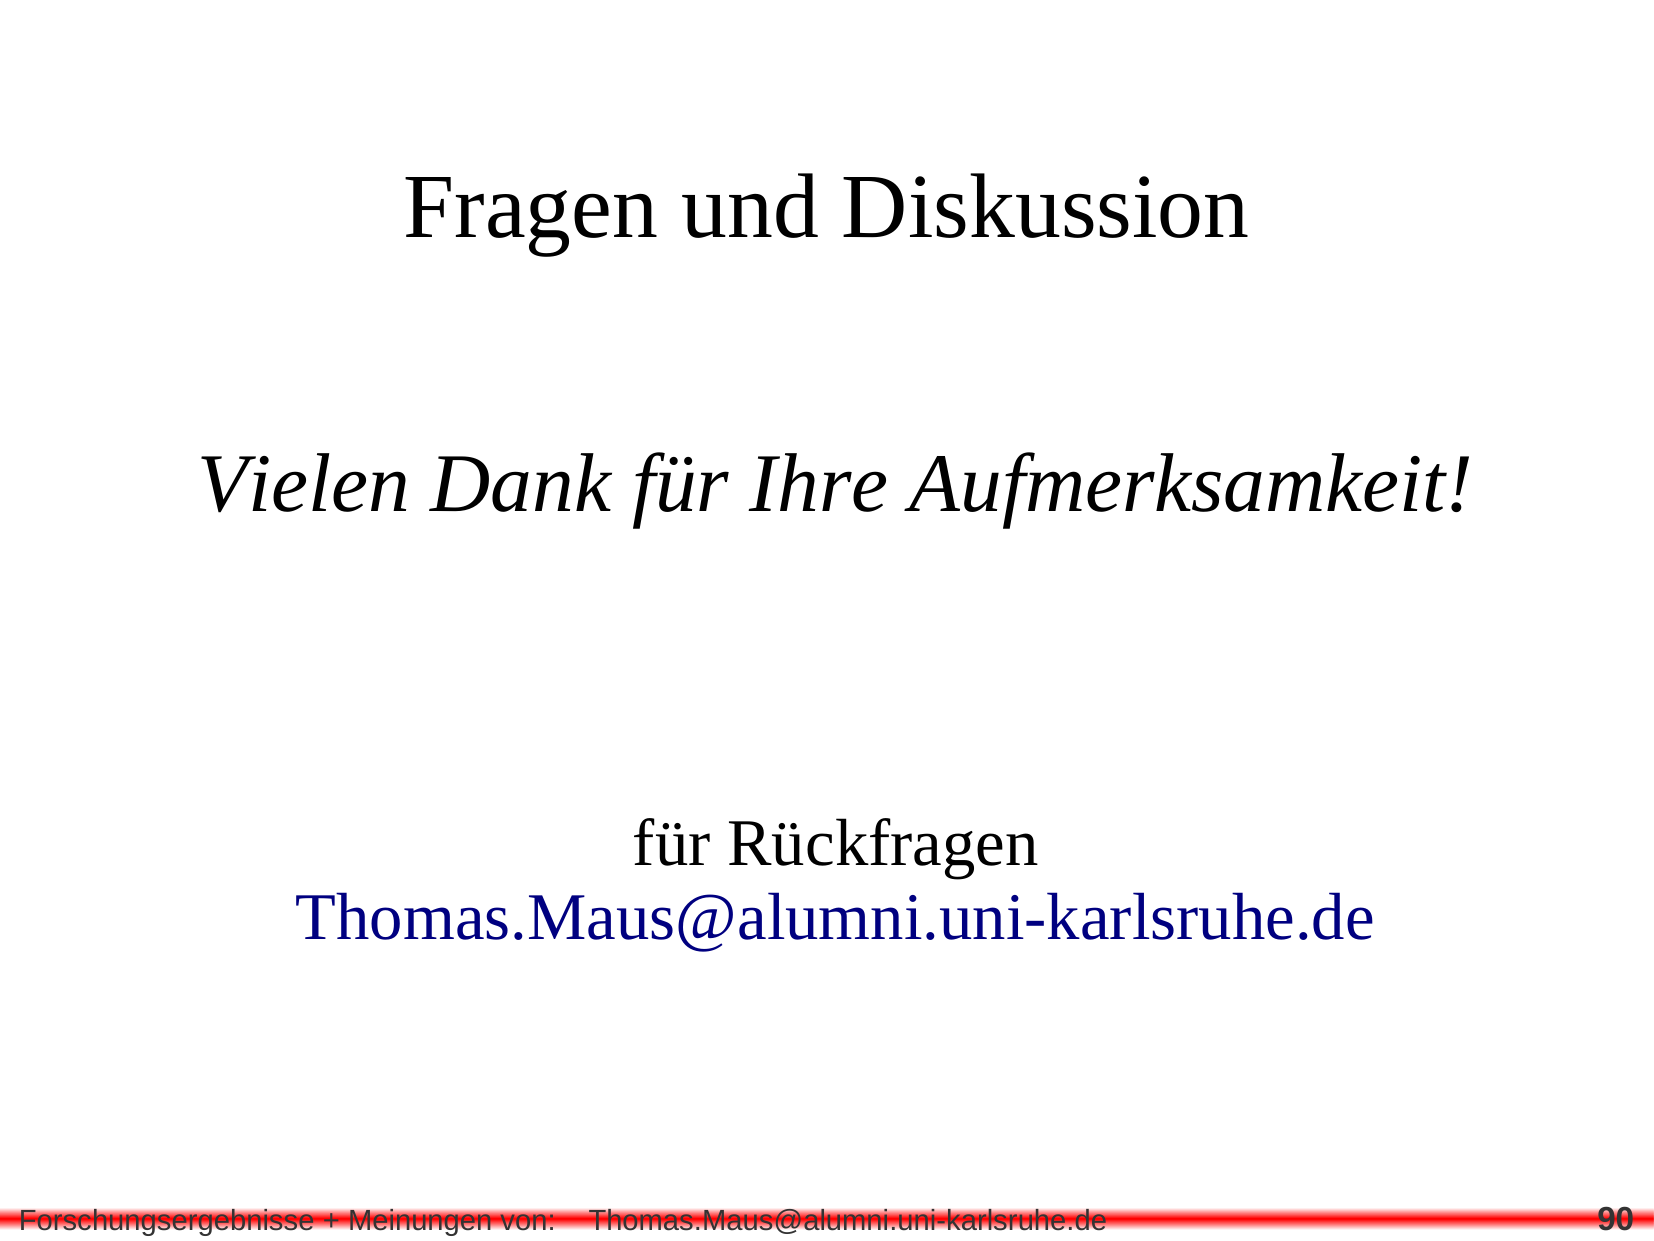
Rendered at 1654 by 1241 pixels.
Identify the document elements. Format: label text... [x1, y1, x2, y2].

title Fragen und Diskussion [121, 102, 1534, 311]
list Vielen Dank für Ihre Aufmerksamkeit! für Rückfragen Thomas.Maus@alumni.uni-karlsruhe.de [121, 344, 1534, 1182]
